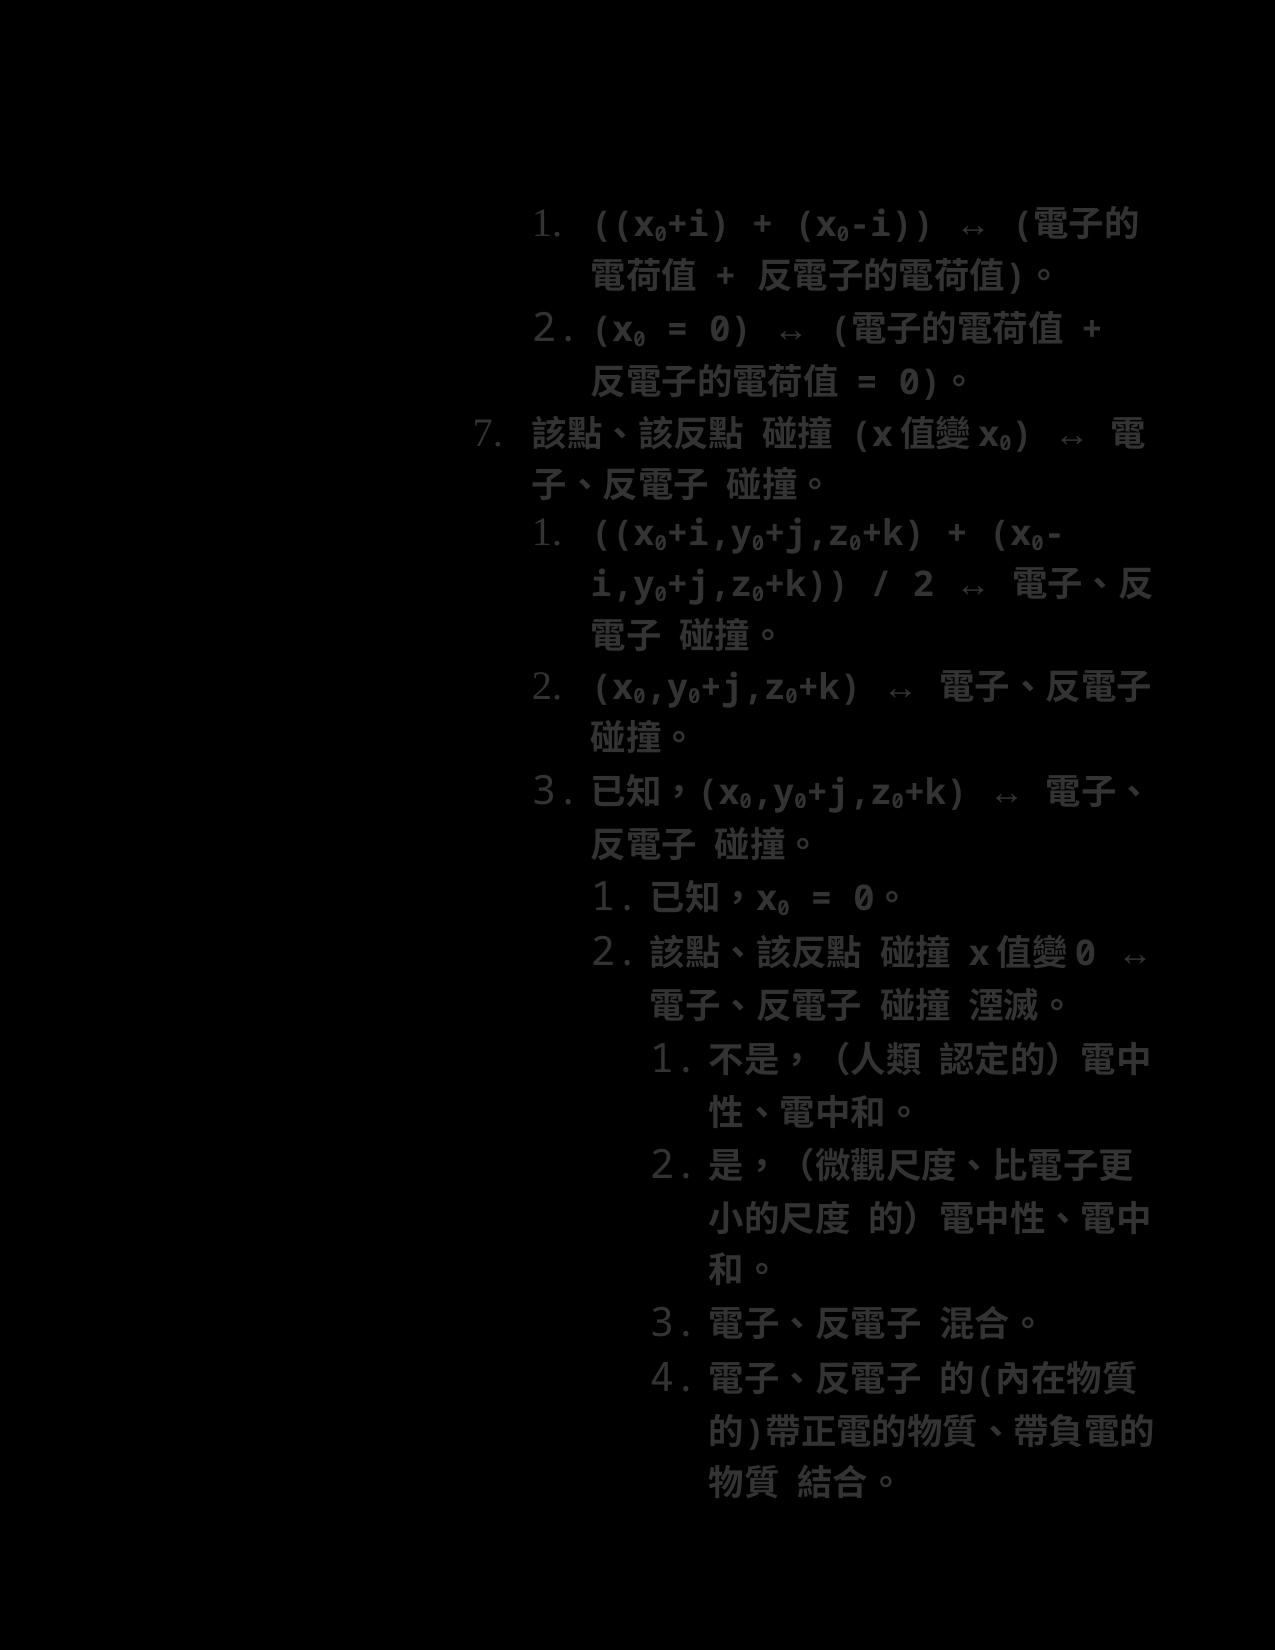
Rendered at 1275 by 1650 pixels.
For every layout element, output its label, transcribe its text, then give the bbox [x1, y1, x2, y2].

list 已知，x0 = 0。 [591, 867, 1157, 922]
list 已知，(x0,y0+j,z0+k) ↔ 電子、反電子 碰撞。 [532, 761, 1157, 867]
list ((x0+i,y0+j,z0+k) + (x0-i,y0+j,z0+k)) / 2 ↔ 電子、反電子 碰撞。 [532, 508, 1157, 658]
list 是，（微觀尺度、比電子更小的尺度 的）電中性、電中和。 [649, 1135, 1157, 1293]
list ((x0+i) + (x0-i)) ↔ (電子的電荷值 + 反電子的電荷值)。 [532, 196, 1157, 298]
list 該點、該反點 碰撞 x值變0 ↔ 電子、反電子 碰撞 湮滅。 [591, 922, 1157, 1029]
list 不是，（人類 認定的）電中性、電中和。 [649, 1029, 1157, 1135]
list 電子、反電子 混合。 [649, 1293, 1157, 1348]
list 該點、該反點 碰撞 (x值變x0) ↔ 電子、反電子 碰撞。 [472, 405, 1157, 508]
list 電子、反電子 的(內在物質的)帶正電的物質、帶負電的物質 結合。 [649, 1348, 1157, 1506]
list (x0,y0+j,z0+k) ↔ 電子、反電子 碰撞。 [532, 658, 1157, 761]
list (x0 = 0) ↔ (電子的電荷值 + 反電子的電荷值 = 0)。 [532, 298, 1157, 405]
